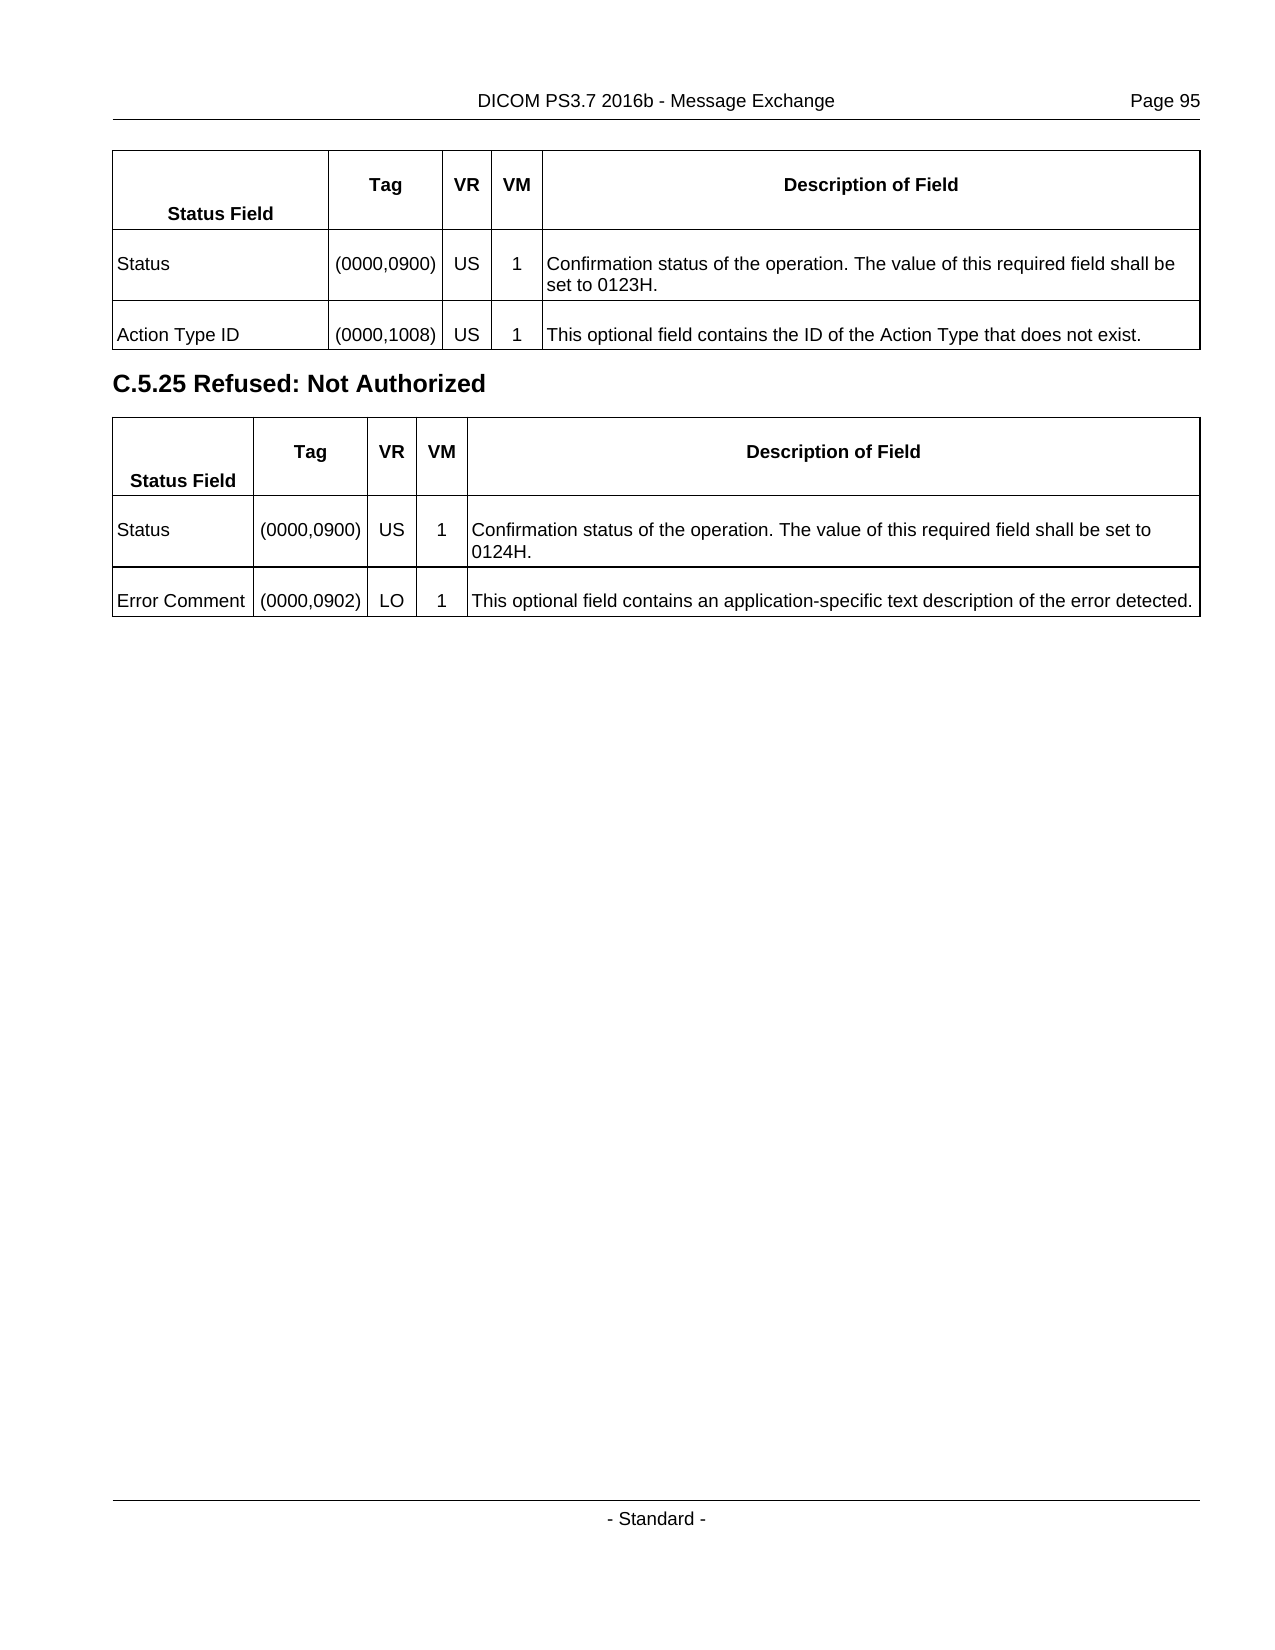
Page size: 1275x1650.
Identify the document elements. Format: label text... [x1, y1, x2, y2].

table_cell 1 [492, 301, 542, 349]
table_cell (0000,0902) [254, 568, 367, 616]
table_cell 1 [492, 230, 542, 300]
table_cell This optional field contains an application-specific text description of the error detected. [468, 568, 1199, 616]
table_cell US [368, 496, 416, 566]
table_cell (0000,1008) [329, 301, 442, 349]
table_cell 1 [417, 568, 467, 616]
table_header Status Field [113, 151, 328, 228]
table_header VR [368, 418, 416, 495]
table_header VM [417, 418, 467, 495]
table_header VR [443, 151, 491, 228]
table_cell Confirmation status of the operation. The value of this required field shall be set to 0124H. [468, 496, 1199, 566]
table_header Tag [329, 151, 442, 228]
table_cell (0000,0900) [329, 230, 442, 300]
table_cell LO [368, 568, 416, 616]
table_cell Confirmation status of the operation. The value of this required field shall be set to 0123H. [543, 230, 1199, 300]
table_cell Action Type ID [113, 301, 328, 349]
table_header Status Field [113, 418, 253, 495]
table_header Description of Field [543, 151, 1199, 228]
table_header Description of Field [468, 418, 1199, 495]
table_header Tag [254, 418, 367, 495]
table_header VM [492, 151, 542, 228]
table_cell (0000,0900) [254, 496, 367, 566]
table_cell Status [113, 496, 253, 566]
table_cell Status [113, 230, 328, 300]
table_cell This optional field contains the ID of the Action Type that does not exist. [543, 301, 1199, 349]
table_cell 1 [417, 496, 467, 566]
text C.5.25 Refused: Not Authorized [112, 369, 1200, 398]
table_cell Error Comment [113, 568, 253, 616]
table_cell US [443, 230, 491, 300]
table_cell US [443, 301, 491, 349]
